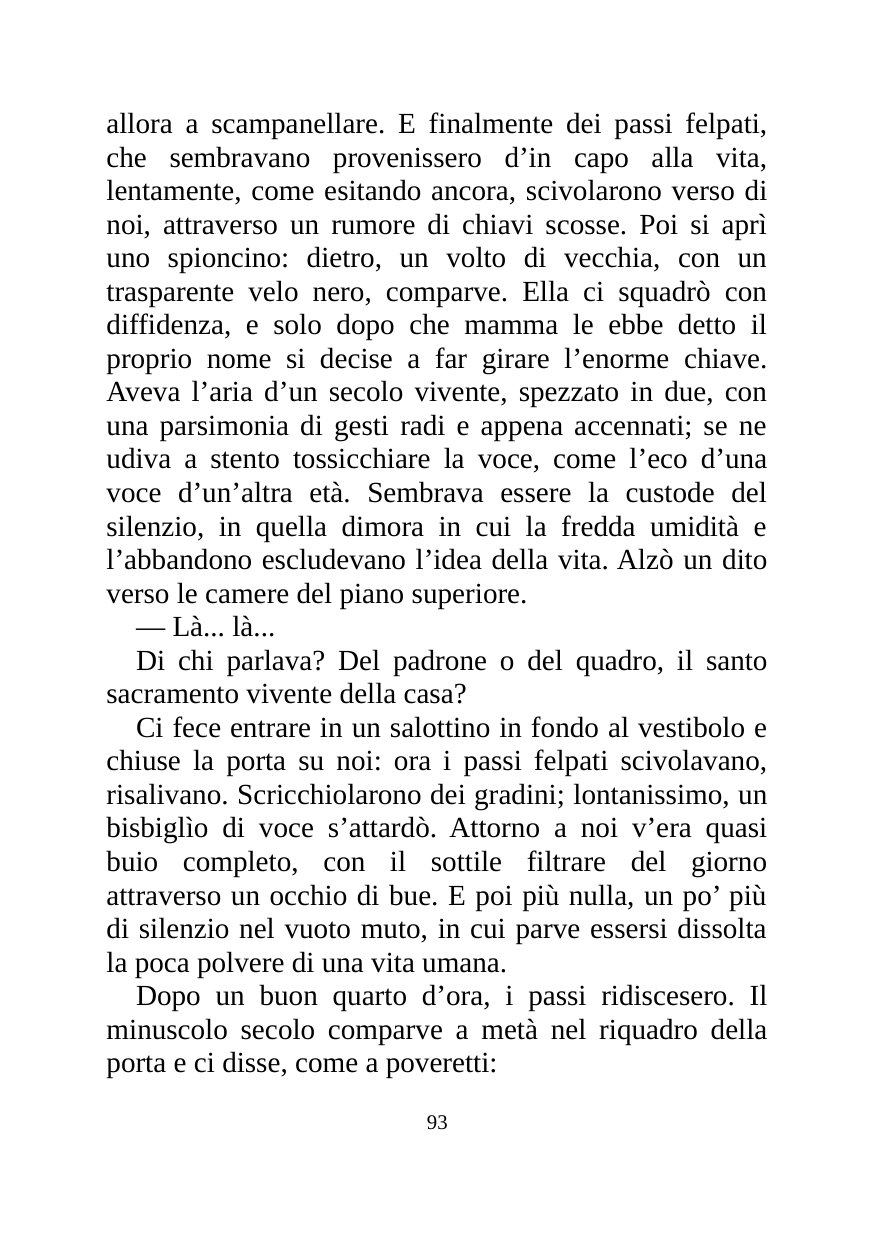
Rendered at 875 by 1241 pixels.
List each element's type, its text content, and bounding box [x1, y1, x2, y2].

text Dopo un buon quarto d’ora, i passi ridiscesero. Il minuscolo secolo comparve a metà nel riquadro della porta e ci disse, come a poveretti: [106, 978, 768, 1079]
text Di chi parlava? Del padrone o del quadro, il santo sacramento vivente della casa? [106, 643, 768, 710]
text Ci fece entrare in un salottino in fondo al vestibolo e chiuse la porta su noi: ora i passi felpati scivolavano, risalivano. Scricchiolarono dei gradini; lontanissimo, un bisbiglìo di voce s’attardò. Attorno a noi v’era quasi buio completo, con il sottile filtrare del giorno attraverso un occhio di bue. E poi più nulla, un po’ più di silenzio nel vuoto muto, in cui parve essersi dissolta la poca polvere di una vita umana. [106, 710, 768, 978]
text allora a scampanellare. E finalmente dei passi felpati, che sembravano provenissero d’in capo alla vita, lentamente, come esitando ancora, scivolarono verso di noi, attraverso un rumore di chiavi scosse. Poi si aprì uno spioncino: dietro, un volto di vecchia, con un trasparente velo nero, comparve. Ella ci squadrò con diffidenza, e solo dopo che mamma le ebbe detto il proprio nome si decise a far girare l’enorme chiave. Aveva l’aria d’un secolo vivente, spezzato in due, con una parsimonia di gesti radi e appena accennati; se ne udiva a stento tossicchiare la voce, come l’eco d’una voce d’un’altra età. Sembrava essere la custode del silenzio, in quella dimora in cui la fredda umidità e l’abbandono escludevano l’idea della vita. Alzò un dito verso le camere del piano superiore. [106, 106, 768, 609]
text — Là... là... [106, 609, 768, 643]
